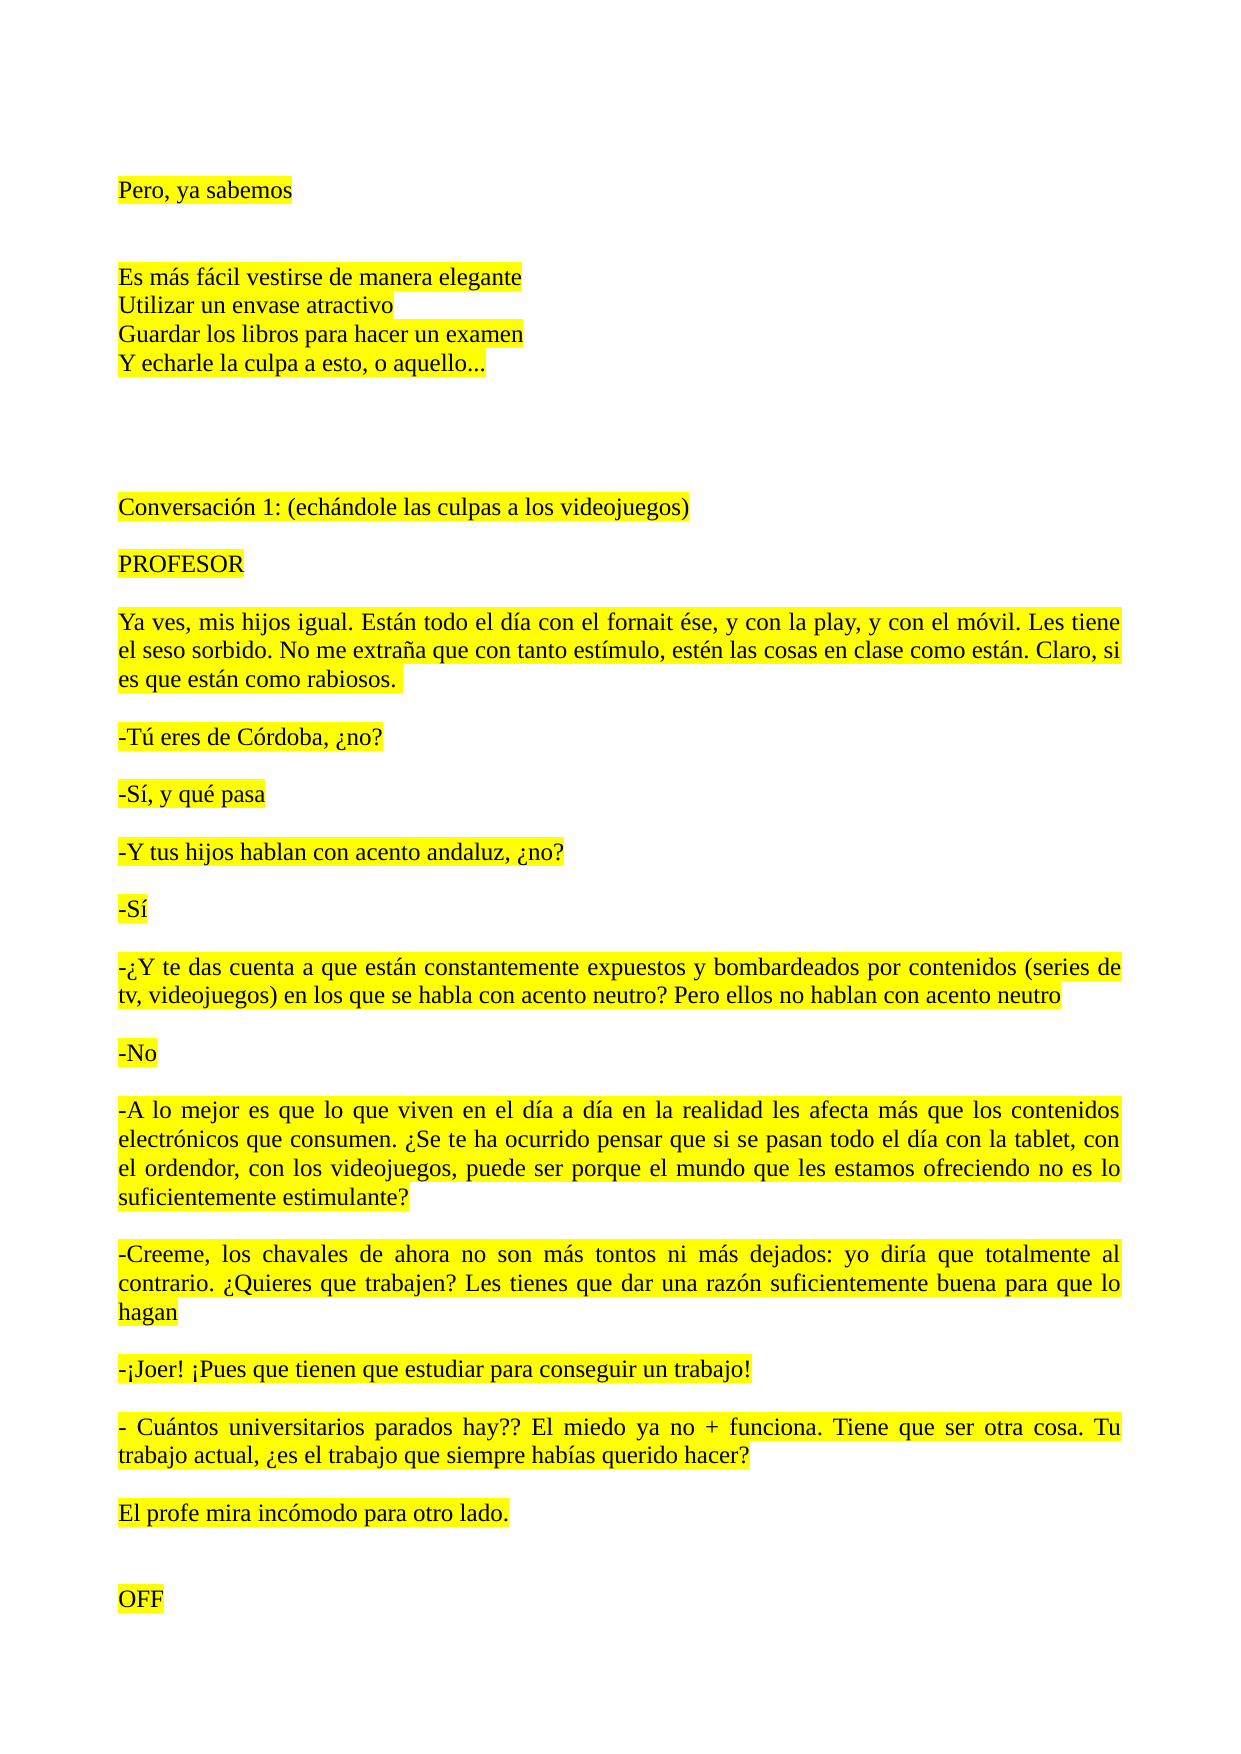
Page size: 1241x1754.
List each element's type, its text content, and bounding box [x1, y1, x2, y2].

text El profe mira incómodo para otro lado. [118, 1498, 1122, 1527]
text -¡Joer! ¡Pues que tienen que estudiar para conseguir un trabajo! [118, 1354, 1122, 1383]
text Utilizar un envase atractivo [118, 291, 1122, 319]
text -A lo mejor es que lo que viven en el día a día en la realidad les afecta más que los contenidos electrónicos que consumen. ¿Se te ha ocurrido pensar que si se pasan todo el día con la tablet, con el ordendor, con los videojuegos, puede ser porque el mundo que les estamos ofreciendo no es lo suficientemente estimulante? [118, 1096, 1122, 1211]
text -Creeme, los chavales de ahora no son más tontos ni más dejados: yo diría que totalmente al contrario. ¿Quieres que trabajen? Les tienes que dar una razón suficientemente buena para que lo hagan [118, 1239, 1122, 1326]
text -Sí, y qué pasa [118, 779, 1122, 808]
text Ya ves, mis hijos igual. Están todo el día con el fornait ése, y con la play, y con el móvil. Les tiene el seso sorbido. No me extraña que con tanto estímulo, estén las cosas en clase como están. Claro, si es que están como rabiosos. [118, 607, 1122, 693]
text -No [118, 1038, 1122, 1067]
text -Tú eres de Córdoba, ¿no? [118, 722, 1122, 751]
text Es más fácil vestirse de manera elegante [118, 262, 1122, 291]
text - Cuántos universitarios parados hay?? El miedo ya no + funciona. Tiene que ser otra cosa. Tu trabajo actual, ¿es el trabajo que siempre habías querido hacer? [118, 1412, 1122, 1469]
text Pero, ya sabemos [118, 176, 1122, 204]
text OFF [118, 1584, 1122, 1613]
text Y echarle la culpa a esto, o aquello... [118, 348, 1122, 377]
text -Sí [118, 894, 1122, 923]
text Conversación 1: (echándole las culpas a los videojuegos) [118, 492, 1122, 521]
text PROFESOR [118, 549, 1122, 578]
text Guardar los libros para hacer un examen [118, 319, 1122, 348]
text -¿Y te das cuenta a que están constantemente expuestos y bombardeados por contenidos (series de tv, videojuegos) en los que se habla con acento neutro? Pero ellos no hablan con acento neutro [118, 952, 1122, 1009]
text -Y tus hijos hablan con acento andaluz, ¿no? [118, 837, 1122, 866]
